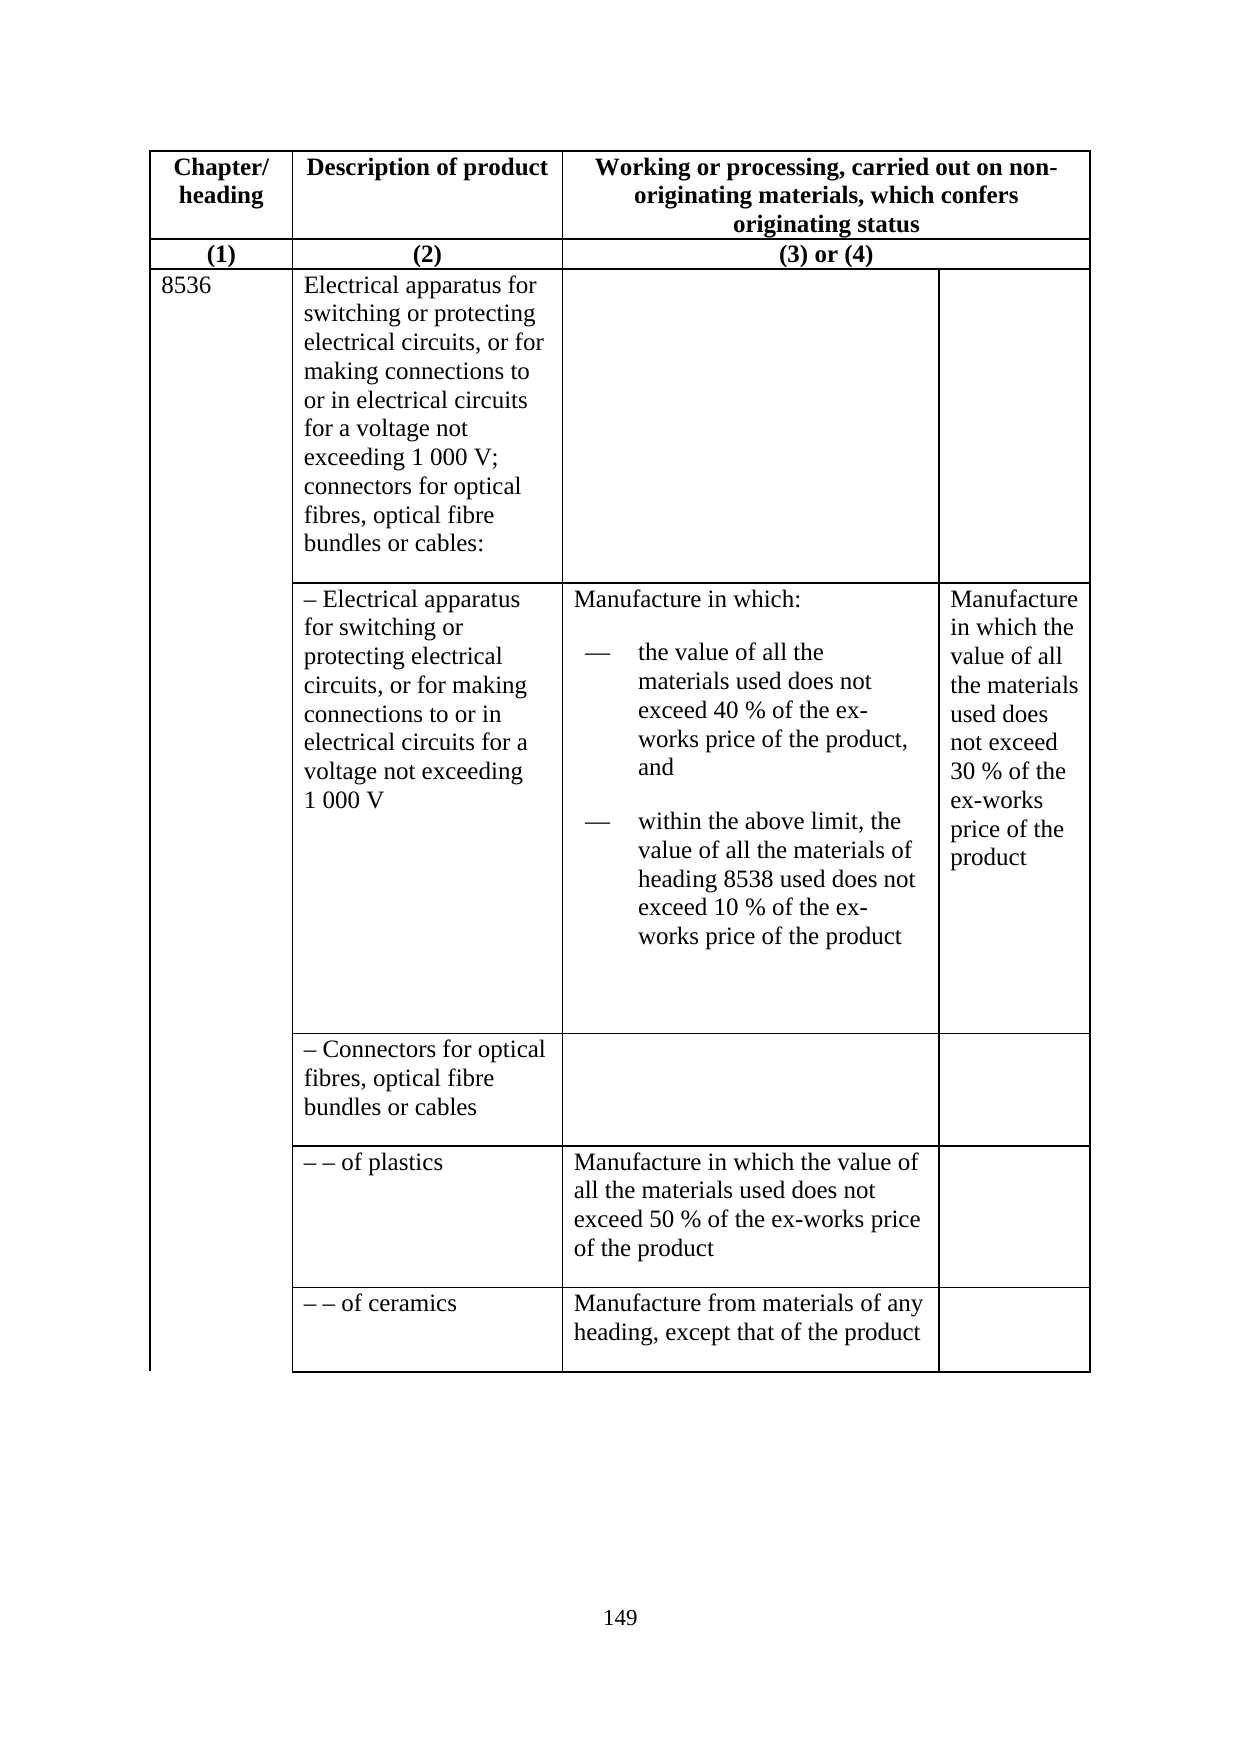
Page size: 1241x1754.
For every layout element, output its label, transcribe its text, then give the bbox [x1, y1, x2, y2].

table_header Description of product [293, 152, 562, 238]
table_cell Manufacture in which the value of all the materials used does not exceed 30 % of the ex-works price of the product [940, 584, 1089, 1032]
table_cell Manufacture in which: [563, 584, 938, 1032]
table_cell Electrical apparatus for switching or protecting electrical circuits, or for making connections to or in electrical circuits for a voltage not exceeding 1 000 V; connectors for optical fibres, optical fibre bundles or cables: [293, 270, 562, 582]
table_cell — [574, 806, 627, 975]
table_header — [574, 638, 627, 806]
table_cell [940, 1034, 1089, 1145]
table_cell (3) or (4) [563, 240, 1089, 268]
table_cell within the above limit, the value of all the materials of heading 8538 used does not exceed 10 % of the ex-works price of the product [627, 806, 928, 975]
table_header the value of all the materials used does not exceed 40 % of the ex-works price of the product, and [627, 638, 928, 806]
table_cell (2) [293, 240, 562, 268]
table_cell [151, 1033, 292, 1145]
table_cell [940, 270, 1089, 582]
table_cell Manufacture from materials of any heading, except that of the product [563, 1288, 938, 1371]
table_cell Manufacture in which the value of all the materials used does not exceed 50 % of the ex-works price of the product [563, 1147, 938, 1287]
table_cell [563, 1034, 938, 1145]
table_cell [940, 1288, 1089, 1371]
table_cell – – of plastics [293, 1147, 562, 1287]
table_cell [151, 1287, 292, 1371]
table_cell – Electrical apparatus for switching or protecting electrical circuits, or for making connections to or in electrical circuits for a voltage not exceeding 1 000 V [293, 584, 562, 1032]
table_cell (1) [151, 240, 292, 268]
table_cell [940, 1147, 1089, 1287]
table_header Working or processing, carried out on non-originating materials, which confers originating status [563, 152, 1089, 238]
table_cell – Connectors for optical fibres, optical fibre bundles or cables [293, 1034, 562, 1145]
table_cell [151, 582, 292, 1032]
table_cell [563, 270, 938, 582]
table_cell [151, 1145, 292, 1287]
table_cell 8536 [151, 270, 292, 582]
table_header Chapter/ heading [151, 152, 292, 238]
table_cell – – of ceramics [293, 1288, 562, 1371]
